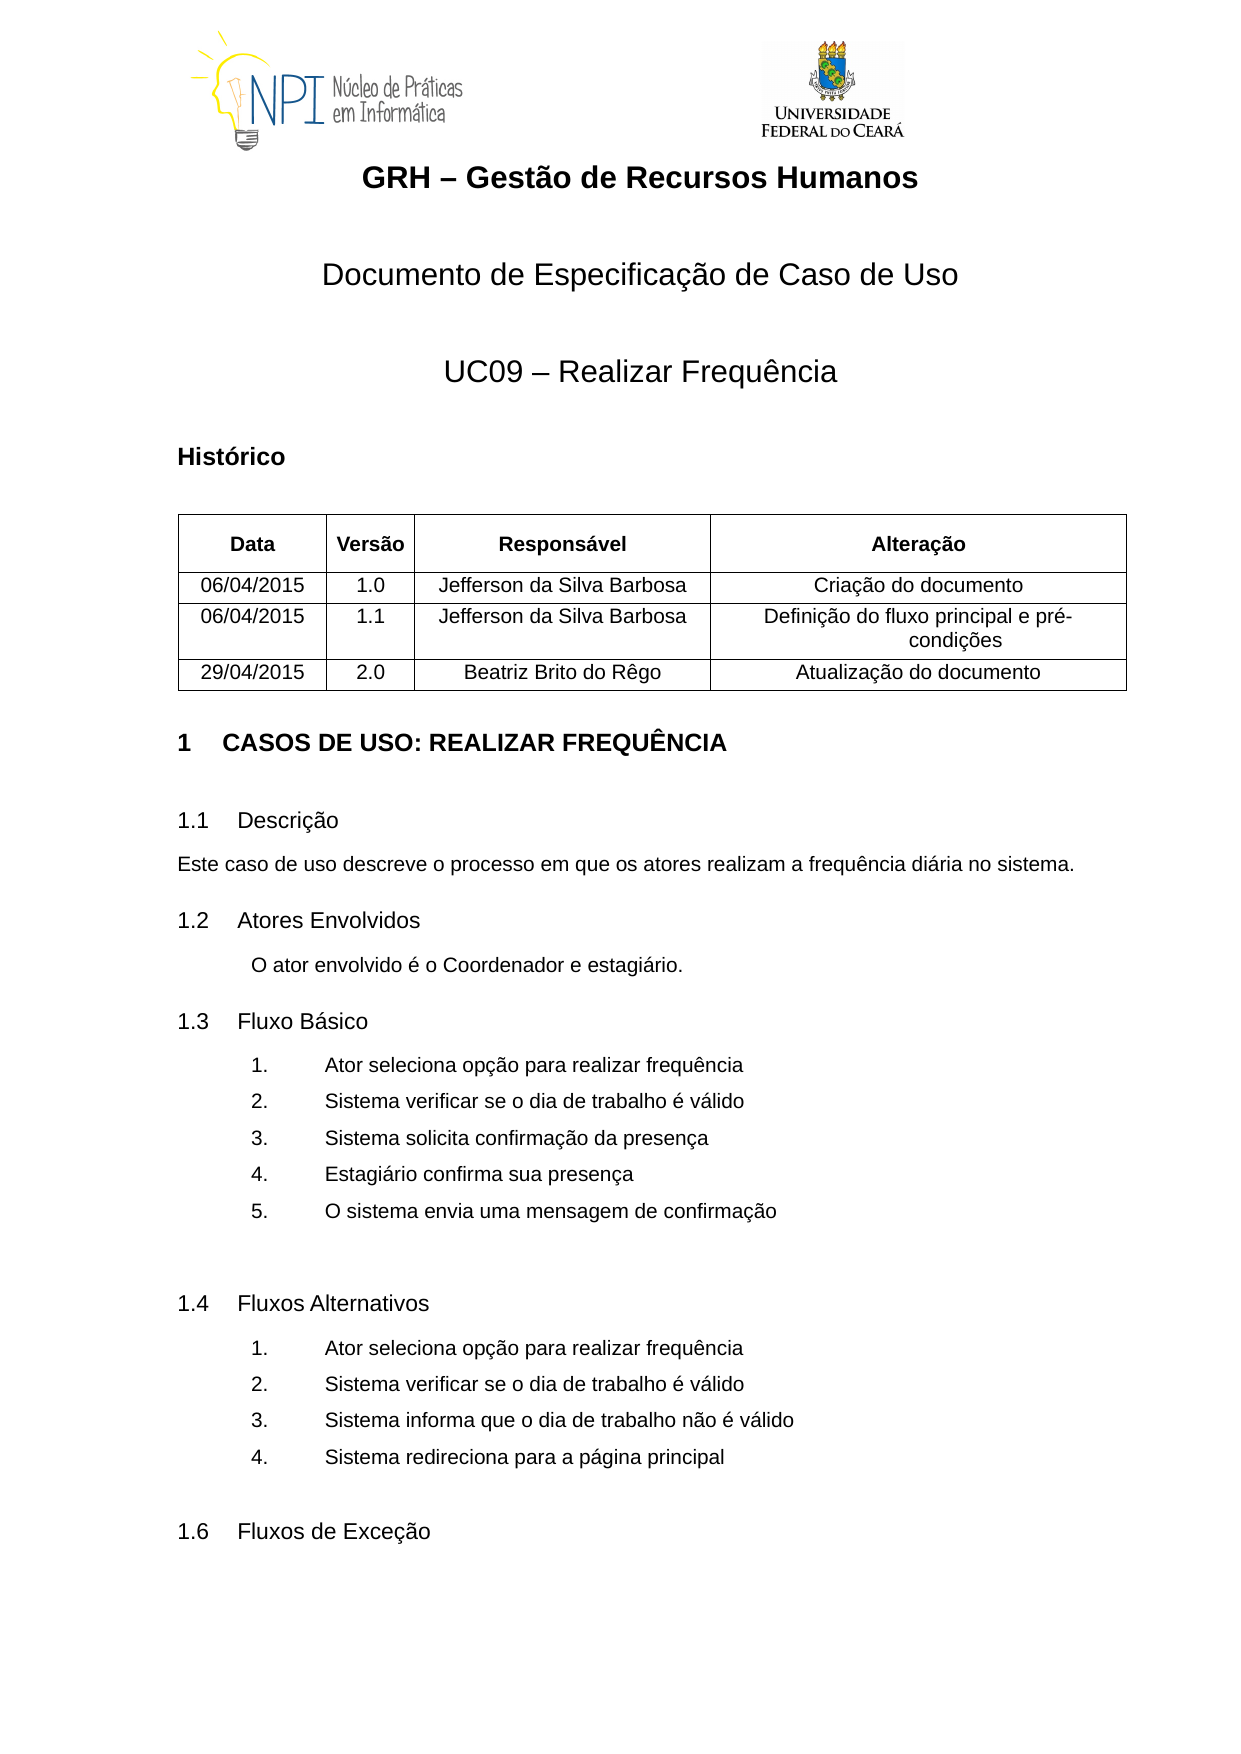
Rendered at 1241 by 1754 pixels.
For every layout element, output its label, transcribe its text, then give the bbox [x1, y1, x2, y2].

picture [181, 22, 472, 159]
table_cell Jefferson da Silva Barbosa [415, 573, 710, 603]
text 2. Sistema verificar se o dia de trabalho é válido [177, 1089, 1104, 1113]
text UC09 – Realizar Frequência [177, 353, 1104, 388]
table_cell Criação do documento [711, 573, 1126, 603]
subtitle CASOS DE USO: Realizar Frequência [177, 728, 1104, 757]
subtitle Descrição [177, 807, 1104, 833]
subtitle Fluxos Alternativos [177, 1290, 1104, 1317]
text 2. Sistema verificar se o dia de trabalho é válido [177, 1372, 1104, 1396]
table_cell Atualização do documento [711, 660, 1126, 690]
table_cell 1.0 [327, 573, 414, 603]
text 4. Estagiário confirma sua presença [177, 1162, 1104, 1186]
picture [761, 41, 905, 139]
table_header Responsável [415, 515, 710, 572]
text 1. Ator seleciona opção para realizar frequência [177, 1335, 1104, 1359]
table_cell 1.1 [327, 604, 414, 658]
text Este caso de uso descreve o processo em que os atores realizam a frequência diária no sistema. [177, 852, 1103, 876]
table_cell 06/04/2015 [179, 604, 326, 658]
table_cell 2.0 [327, 660, 414, 690]
table_cell Beatriz Brito do Rêgo [415, 660, 710, 690]
text Documento de Especificação de Caso de Uso [177, 256, 1104, 292]
table_header Data [179, 515, 326, 572]
table_header Versão [327, 515, 414, 572]
table_cell Jefferson da Silva Barbosa [415, 604, 710, 658]
text 3. Sistema solicita confirmação da presença [177, 1126, 1104, 1150]
table_cell Definição do fluxo principal e pré-condições [711, 604, 1126, 658]
text 4. Sistema redireciona para a página principal [177, 1445, 1104, 1469]
table_cell 29/04/2015 [179, 660, 326, 690]
text Histórico [177, 442, 1104, 471]
text 1.6 Fluxos de Exceção [177, 1518, 1104, 1544]
text 3. Sistema informa que o dia de trabalho não é válido [177, 1408, 1104, 1432]
text O ator envolvido é o Coordenador e estagiário. [177, 952, 1104, 976]
text GRH – Gestão de Recursos Humanos [177, 125, 1104, 195]
table_header Alteração [711, 515, 1126, 572]
subtitle Fluxo Básico [177, 1008, 1104, 1034]
subtitle Atores Envolvidos [177, 907, 1104, 934]
table_cell 06/04/2015 [179, 573, 326, 603]
text 5. O sistema envia uma mensagem de confirmação [177, 1199, 1104, 1223]
text 1. Ator seleciona opção para realizar frequência [177, 1053, 1104, 1077]
